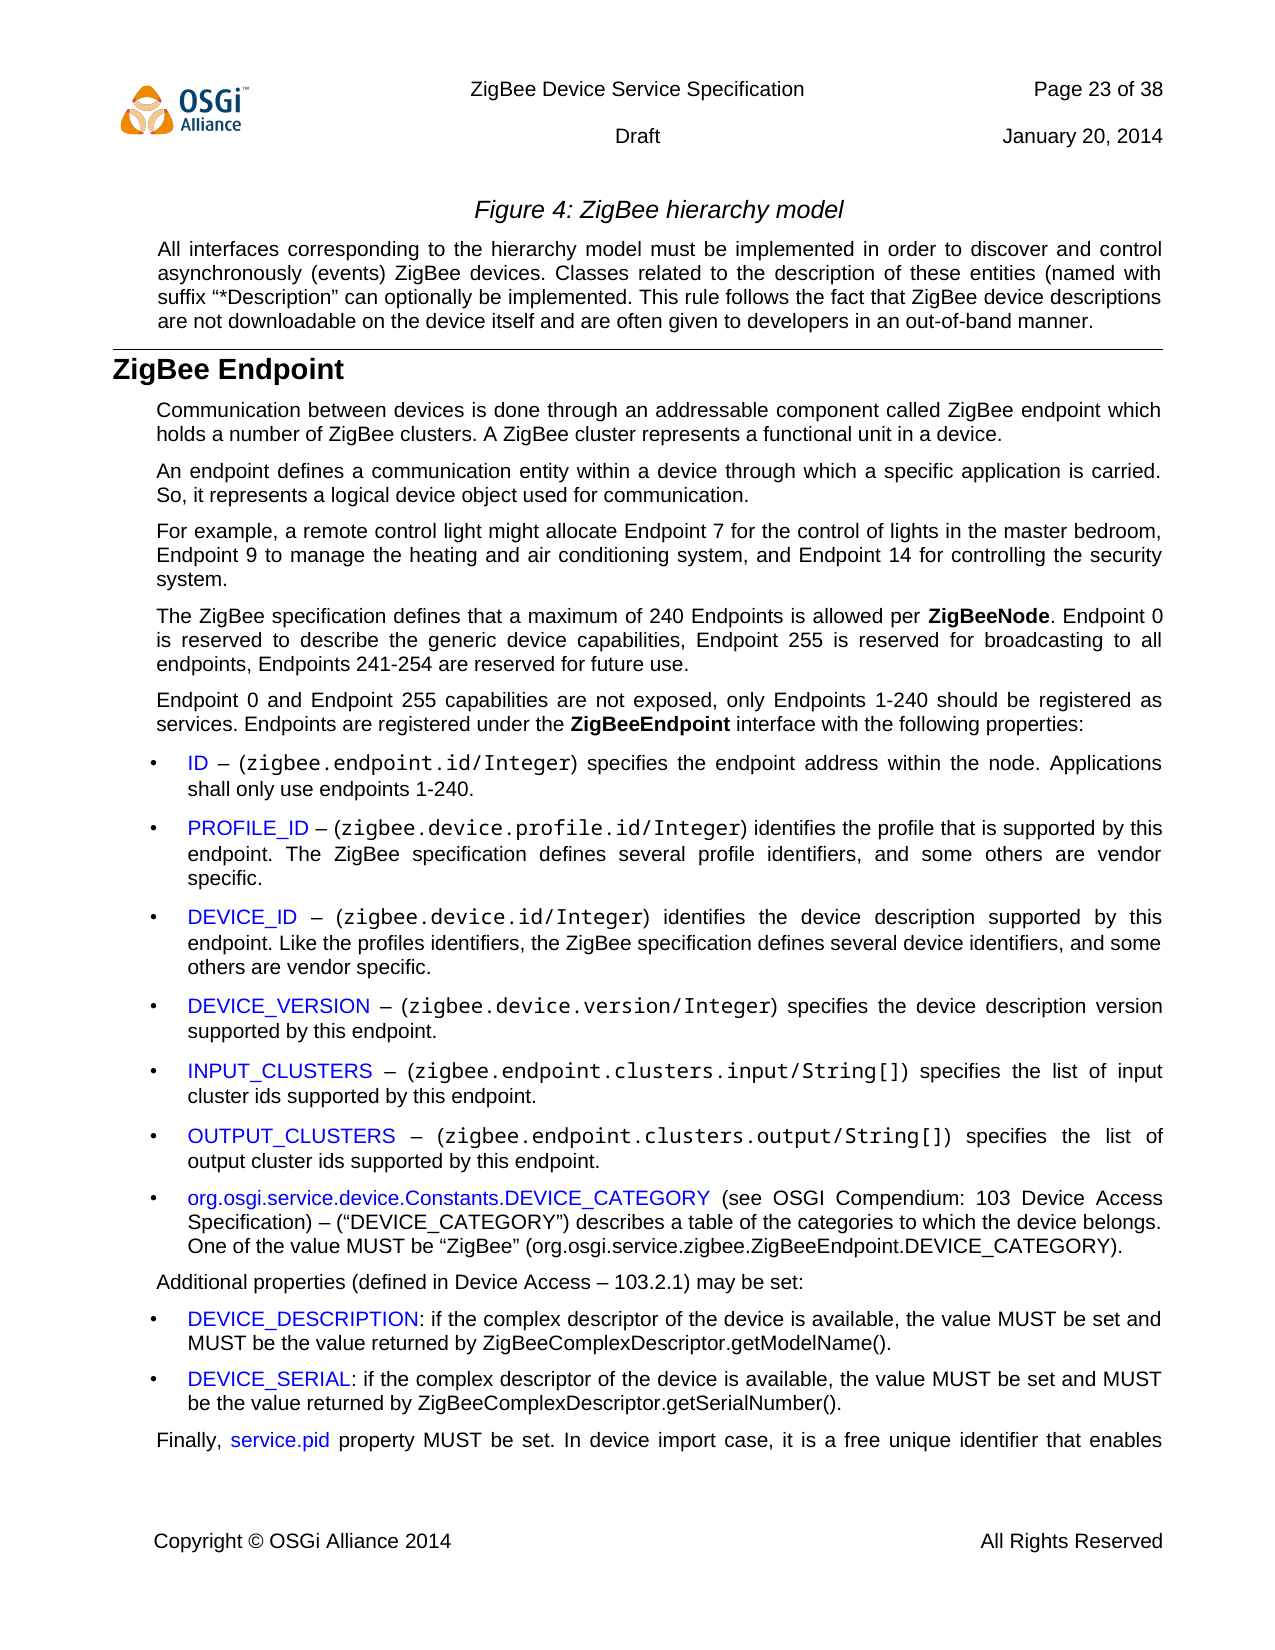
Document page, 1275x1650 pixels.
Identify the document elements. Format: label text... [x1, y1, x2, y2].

text Additional properties (defined in Device Access – 103.2.1) may be set: [156, 1270, 1163, 1294]
list OUTPUT_CLUSTERS – (zigbee.endpoint.clusters.output/String[]) specifies the list of output cluster ids supported by this endpoint. [150, 1121, 1163, 1173]
picture [113, 78, 257, 142]
list DEVICE_SERIAL: if the complex descriptor of the device is available, the value MUST be set and MUST be the value returned by ZigBeeComplexDescriptor.getSerialNumber(). [150, 1367, 1163, 1415]
text All interfaces corresponding to the hierarchy model must be implemented in order to discover and control asynchronously (events) ZigBee devices. Classes related to the description of these entities (named with suffix “*Description” can optionally be implemented. This rule follows the fact that ZigBee device descriptions are not downloadable on the device itself and are often given to developers in an out-of-band manner. [157, 237, 1163, 332]
list Figure 4: ZigBee hierarchy model [157, 195, 1163, 224]
list DEVICE_ID – (zigbee.device.id/Integer) identifies the device description supported by this endpoint. Like the profiles identifiers, the ZigBee specification defines several device identifiers, and some others are vendor specific. [150, 902, 1163, 978]
text Communication between devices is done through an addressable component called ZigBee endpoint which holds a number of ZigBee clusters. A ZigBee cluster represents a functional unit in a device. [156, 398, 1163, 446]
subtitle ZigBee Endpoint [112, 350, 1163, 386]
text Finally, service.pid property MUST be set. In device import case, it is a free unique identifier that enables [156, 1428, 1163, 1452]
list INPUT_CLUSTERS – (zigbee.endpoint.clusters.input/String[]) specifies the list of input cluster ids supported by this endpoint. [150, 1056, 1163, 1108]
text Endpoint 0 and Endpoint 255 capabilities are not exposed, only Endpoints 1-240 should be registered as services. Endpoints are registered under the ZigBeeEndpoint interface with the following properties: [156, 688, 1163, 736]
text For example, a remote control light might allocate Endpoint 7 for the control of lights in the master bedroom, Endpoint 9 to manage the heating and air conditioning system, and Endpoint 14 for controlling the security system. [156, 519, 1163, 591]
text An endpoint defines a communication entity within a device through which a specific application is carried. So, it represents a logical device object used for communication. [156, 459, 1163, 507]
list PROFILE_ID – (zigbee.device.profile.id/Integer) identifies the profile that is supported by this endpoint. The ZigBee specification defines several profile identifiers, and some others are vendor specific. [150, 813, 1163, 889]
list ID – (zigbee.endpoint.id/Integer) specifies the endpoint address within the node. Applications shall only use endpoints 1-240. [150, 748, 1163, 801]
list DEVICE_DESCRIPTION: if the complex descriptor of the device is available, the value MUST be set and MUST be the value returned by ZigBeeComplexDescriptor.getModelName(). [150, 1307, 1163, 1354]
list org.osgi.service.device.Constants.DEVICE_CATEGORY (see OSGI Compendium: 103 Device Access Specification) – (“DEVICE_CATEGORY”) describes a table of the categories to which the device belongs. One of the value MUST be “ZigBee” (org.osgi.service.zigbee.ZigBeeEndpoint.DEVICE_CATEGORY). [150, 1186, 1163, 1258]
text The ZigBee specification defines that a maximum of 240 Endpoints is allowed per ZigBeeNode. Endpoint 0 is reserved to describe the generic device capabilities, Endpoint 255 is reserved for broadcasting to all endpoints, Endpoints 241-254 are reserved for future use. [156, 603, 1163, 675]
list DEVICE_VERSION – (zigbee.device.version/Integer) specifies the device description version supported by this endpoint. [150, 991, 1163, 1043]
